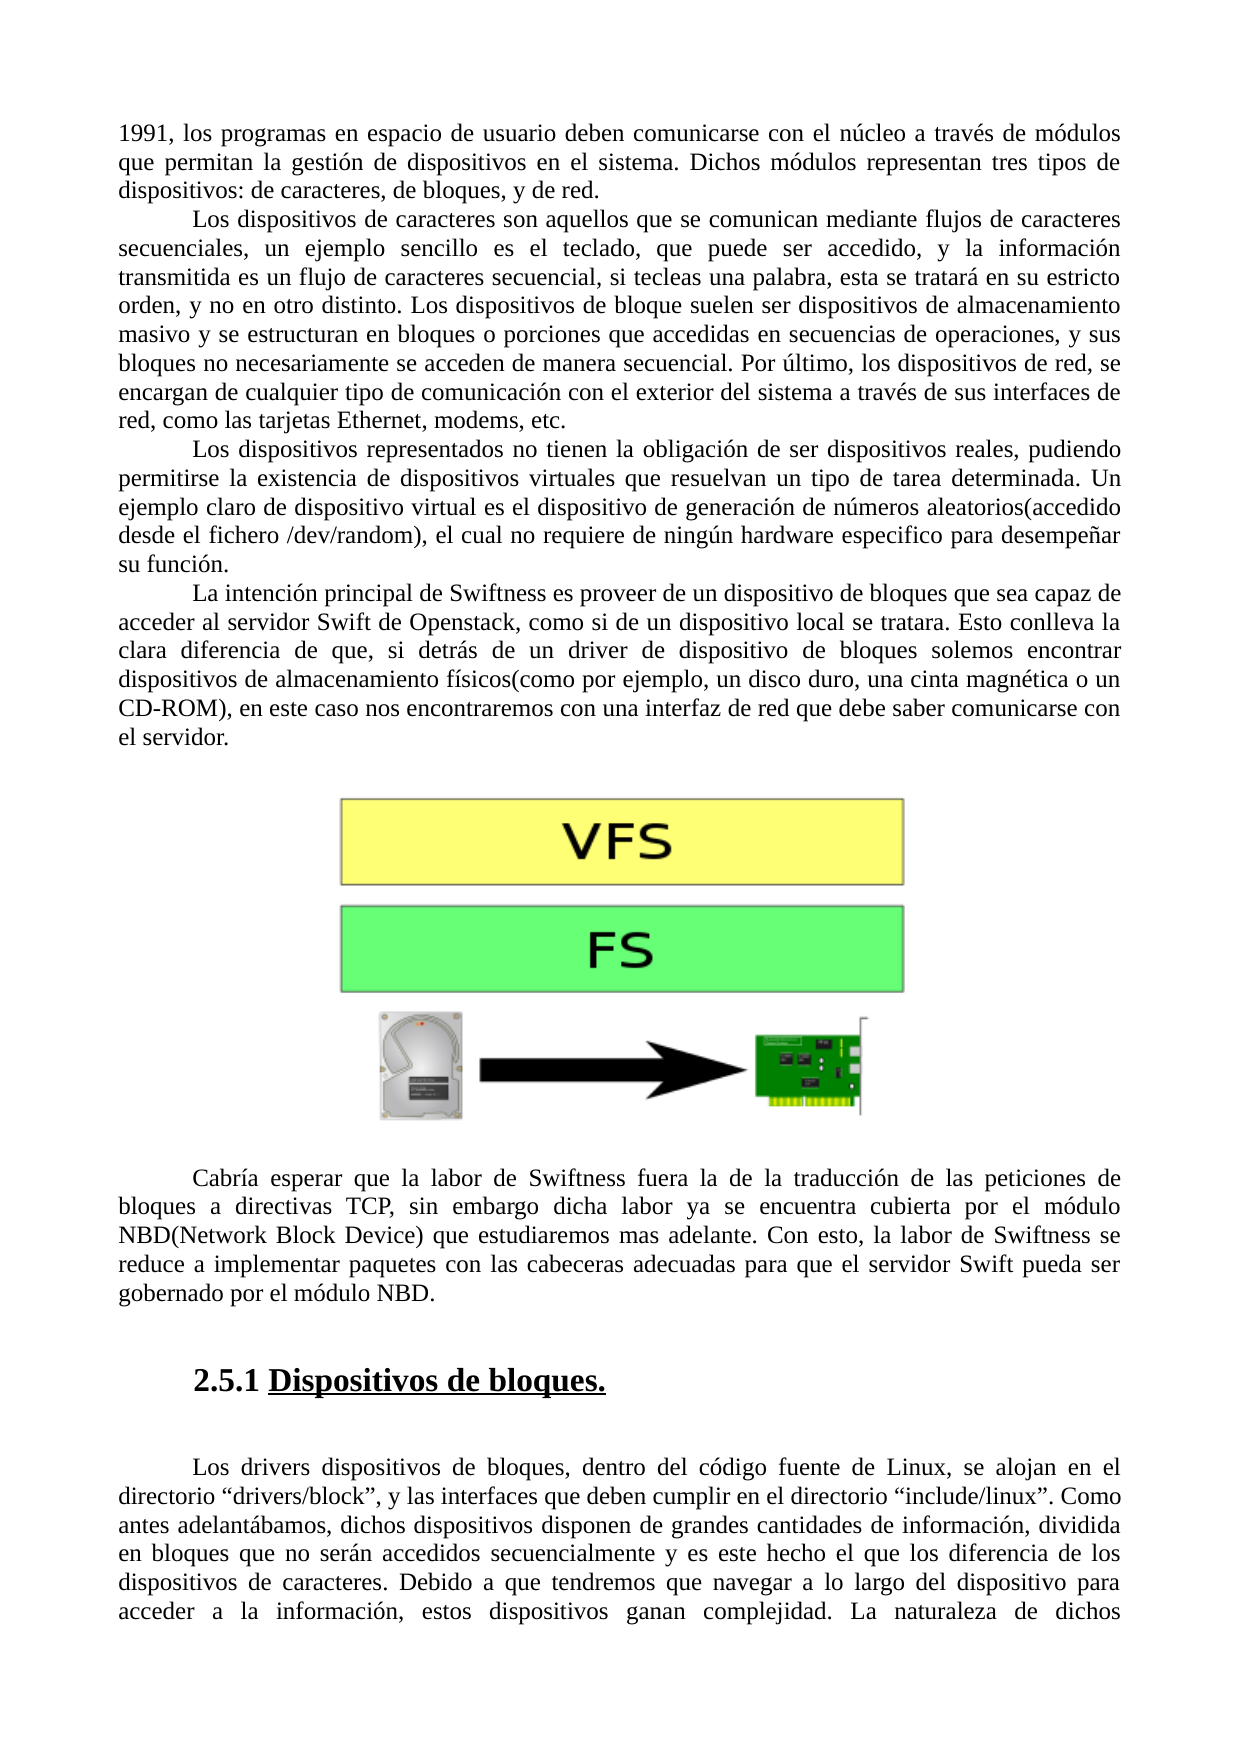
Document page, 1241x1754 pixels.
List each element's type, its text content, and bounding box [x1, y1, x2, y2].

picture [321, 781, 919, 1133]
text Los dispositivos representados no tienen la obligación de ser dispositivos reales, pudiendo permitirse la existencia de dispositivos virtuales que resuelvan un tipo de tarea determinada. Un ejemplo claro de dispositivo virtual es el dispositivo de generación de números aleatorios(accedido desde el fichero /dev/random), el cual no requiere de ningún hardware especifico para desempeñar su función. [118, 434, 1122, 578]
text Cabría esperar que la labor de Swiftness fuera la de la traducción de las peticiones de bloques a directivas TCP, sin embargo dicha labor ya se encuentra cubierta por el módulo NBD(Network Block Device) que estudiaremos mas adelante. Con esto, la labor de Swiftness se reduce a implementar paquetes con las cabeceras adecuadas para que el servidor Swift pueda ser gobernado por el módulo NBD. [118, 1163, 1122, 1306]
text La intención principal de Swiftness es proveer de un dispositivo de bloques que sea capaz de acceder al servidor Swift de Openstack, como si de un dispositivo local se tratara. Esto conlleva la clara diferencia de que, si detrás de un driver de dispositivo de bloques solemos encontrar dispositivos de almacenamiento físicos(como por ejemplo, un disco duro, una cinta magnética o un CD-ROM), en este caso nos encontraremos con una interfaz de red que debe saber comunicarse con el servidor. [118, 578, 1122, 751]
subtitle Dispositivos de bloques. [193, 1360, 1122, 1398]
text Los drivers dispositivos de bloques, dentro del código fuente de Linux, se alojan en el directorio “drivers/block”, y las interfaces que deben cumplir en el directorio “include/linux”. Como antes adelantábamos, dichos dispositivos disponen de grandes cantidades de información, dividida en bloques que no serán accedidos secuencialmente y es este hecho el que los diferencia de los dispositivos de caracteres. Debido a que tendremos que navegar a lo largo del dispositivo para acceder a la información, estos dispositivos ganan complejidad. La naturaleza de dichos [118, 1452, 1122, 1625]
text Los dispositivos de caracteres son aquellos que se comunican mediante flujos de caracteres secuenciales, un ejemplo sencillo es el teclado, que puede ser accedido, y la información transmitida es un flujo de caracteres secuencial, si tecleas una palabra, esta se tratará en su estricto orden, y no en otro distinto. Los dispositivos de bloque suelen ser dispositivos de almacenamiento masivo y se estructuran en bloques o porciones que accedidas en secuencias de operaciones, y sus bloques no necesariamente se acceden de manera secuencial. Por último, los dispositivos de red, se encargan de cualquier tipo de comunicación con el exterior del sistema a través de sus interfaces de red, como las tarjetas Ethernet, modems, etc. [118, 204, 1122, 434]
text 1991, los programas en espacio de usuario deben comunicarse con el núcleo a través de módulos que permitan la gestión de dispositivos en el sistema. Dichos módulos representan tres tipos de dispositivos: de caracteres, de bloques, y de red. [118, 118, 1122, 204]
